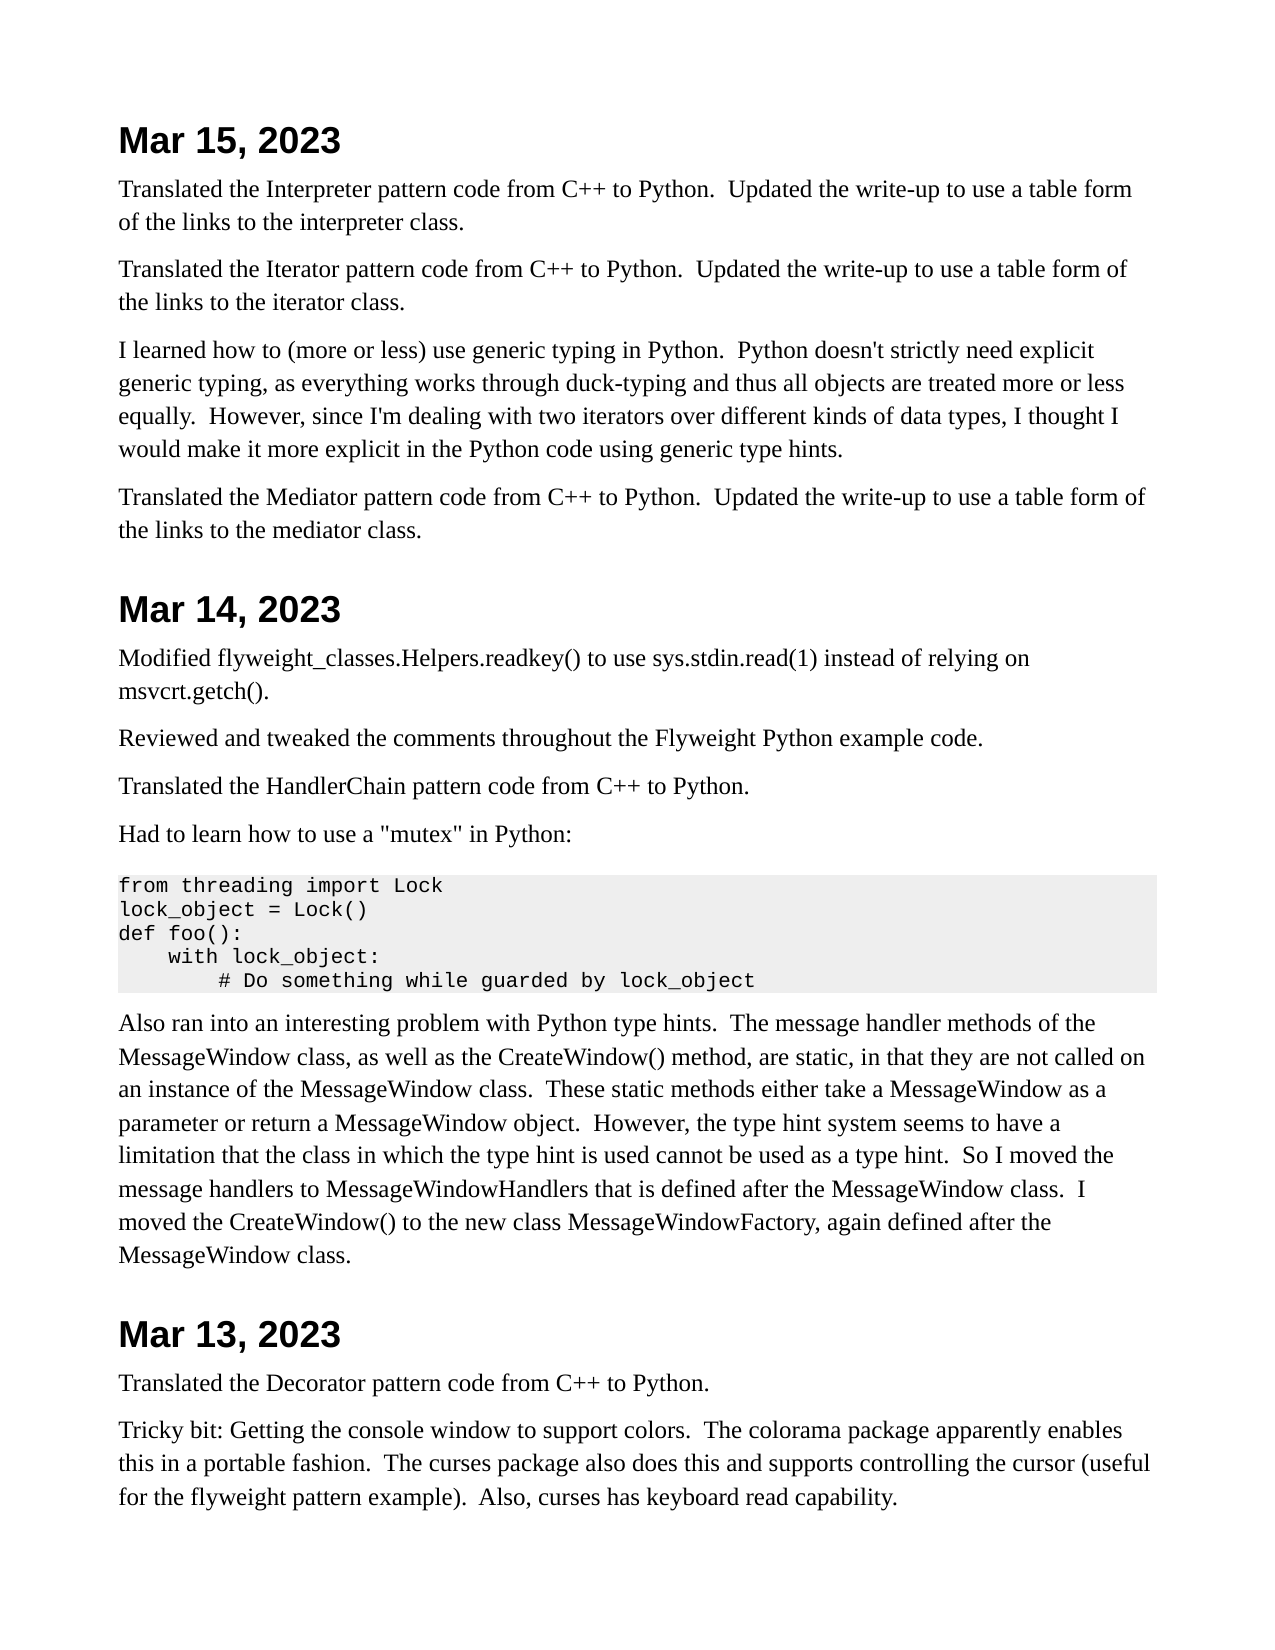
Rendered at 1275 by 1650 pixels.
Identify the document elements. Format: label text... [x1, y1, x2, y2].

text Reviewed and tweaked the comments throughout the Flyweight Python example code. [118, 723, 1157, 752]
text Modified flyweight_classes.Helpers.readkey() to use sys.stdin.read(1) instead of relying on msvcrt.getch(). [118, 643, 1157, 705]
text Translated the Decorator pattern code from C++ to Python. [118, 1368, 1157, 1397]
text from threading import Lock [118, 875, 1157, 899]
text Had to learn how to use a "mutex" in Python: [118, 819, 1157, 847]
text Translated the HandlerChain pattern code from C++ to Python. [118, 771, 1157, 800]
subtitle Mar 15, 2023 [118, 118, 1157, 161]
text def foo(): [118, 923, 1157, 946]
text lock_object = Lock() [118, 899, 1157, 923]
text Translated the Interpreter pattern code from C++ to Python. Updated the write-up to use a table form of the links to the interpreter class. [118, 174, 1157, 236]
text Tricky bit: Getting the console window to support colors. The colorama package apparently enables this in a portable fashion. The curses package also does this and supports controlling the cursor (useful for the flyweight pattern example). Also, curses has keyboard read capability. [118, 1416, 1157, 1510]
text Translated the Iterator pattern code from C++ to Python. Updated the write-up to use a table form of the links to the iterator class. [118, 254, 1157, 316]
text I learned how to (more or less) use generic typing in Python. Python doesn't strictly need explicit generic typing, as everything works through duck-typing and thus all objects are treated more or less equally. However, since I'm dealing with two iterators over different kinds of data types, I thought I would make it more explicit in the Python code using generic type hints. [118, 335, 1157, 463]
subtitle Mar 14, 2023 [118, 587, 1157, 630]
text Also ran into an interesting problem with Python type hints. The message handler methods of the MessageWindow class, as well as the CreateWindow() method, are static, in that they are not called on an instance of the MessageWindow class. These static methods either take a MessageWindow as a parameter or return a MessageWindow object. However, the type hint system seems to have a limitation that the class in which the type hint is used cannot be used as a type hint. So I moved the message handlers to MessageWindowHandlers that is defined after the MessageWindow class. I moved the CreateWindow() to the new class MessageWindowFactory, again defined after the MessageWindow class. [118, 1008, 1157, 1268]
subtitle Mar 13, 2023 [118, 1312, 1157, 1355]
text # Do something while guarded by lock_object [118, 970, 1157, 993]
text Translated the Mediator pattern code from C++ to Python. Updated the write-up to use a table form of the links to the mediator class. [118, 482, 1157, 543]
text with lock_object: [118, 946, 1157, 970]
